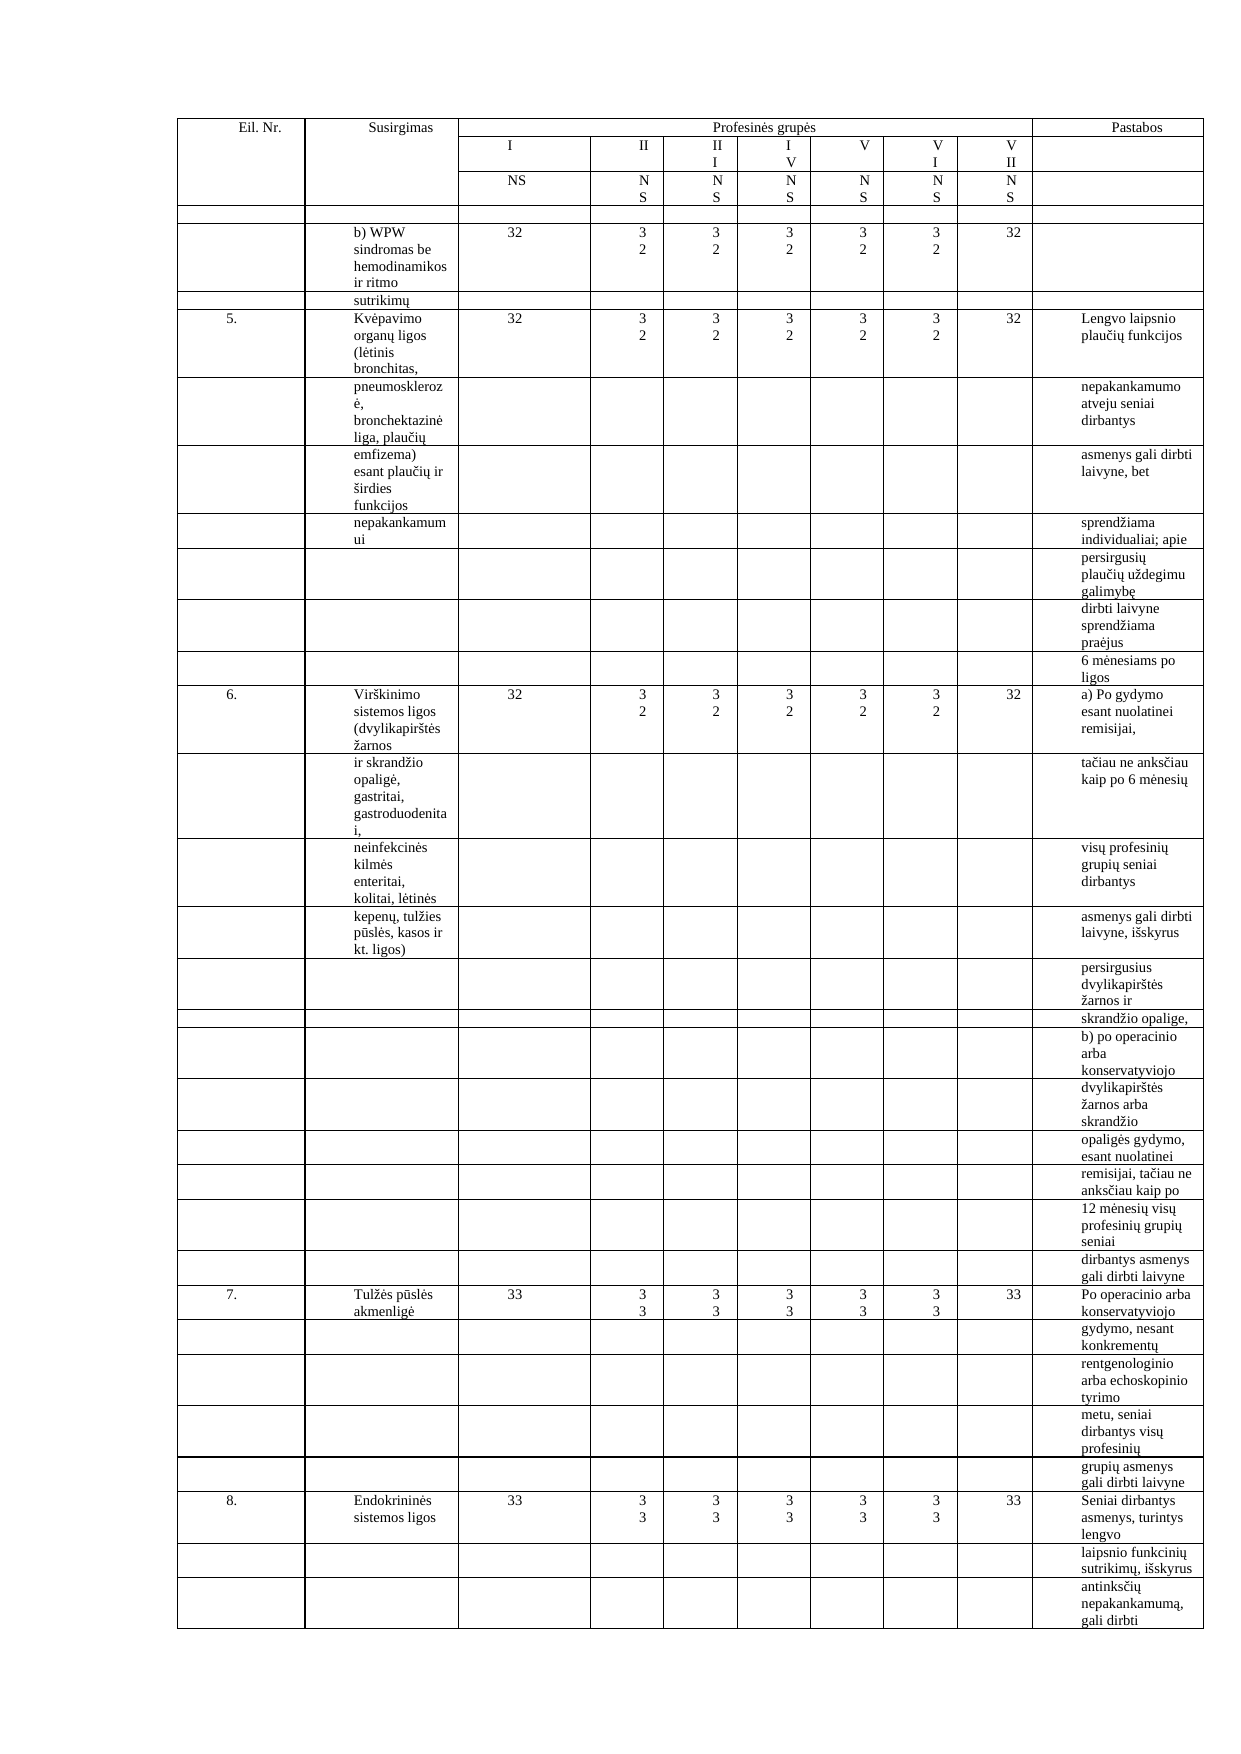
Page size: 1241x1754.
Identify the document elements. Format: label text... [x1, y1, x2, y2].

table_cell [1033, 206, 1203, 223]
table_cell [811, 1010, 883, 1027]
table_cell [811, 378, 883, 445]
table_cell [664, 1458, 737, 1491]
table_cell [884, 378, 957, 445]
table_cell [884, 1200, 957, 1250]
table_cell [664, 1406, 737, 1456]
table_cell [178, 600, 304, 651]
table_cell IV [738, 137, 810, 171]
table_cell [811, 1028, 883, 1078]
table_cell [884, 652, 957, 685]
table_cell [958, 1028, 1032, 1078]
table_cell [738, 1406, 810, 1456]
table_cell [459, 1200, 590, 1250]
table_cell 32 [958, 686, 1032, 753]
table_cell 32 [459, 310, 590, 377]
table_cell [459, 959, 590, 1009]
table_cell [884, 1079, 957, 1129]
table_cell [884, 1406, 957, 1456]
table_cell Kvėpavimo organų ligos (lėtinis bronchitas, [306, 310, 458, 377]
table_cell emfizema) esant plaučių ir širdies funkcijos [306, 446, 458, 513]
table_cell [591, 206, 663, 223]
table_cell [958, 1578, 1032, 1628]
table_cell [811, 652, 883, 685]
table_cell [178, 1251, 304, 1284]
table_cell [664, 1028, 737, 1078]
table_cell dirbti laivyne sprendžiama praėjus [1033, 600, 1203, 651]
table_cell I [459, 137, 590, 171]
table_cell [459, 1458, 590, 1491]
table_cell 33 [664, 1286, 737, 1319]
table_cell [591, 1355, 663, 1405]
table_cell [811, 1458, 883, 1491]
table_cell [664, 1251, 737, 1284]
table_cell [738, 600, 810, 651]
table_cell [811, 206, 883, 223]
table_cell [306, 959, 458, 1009]
table_cell [459, 514, 590, 548]
table_cell [459, 1406, 590, 1456]
table_cell [958, 378, 1032, 445]
table_cell Virškinimo sistemos ligos (dvylikapirštės žarnos [306, 686, 458, 753]
table_cell [178, 1165, 304, 1199]
table_cell 33 [459, 1492, 590, 1542]
table_cell [178, 1355, 304, 1405]
table_header Pastabos [1033, 119, 1203, 136]
table_cell sutrikimų [306, 292, 458, 309]
table_cell 32 [884, 224, 957, 291]
table_cell [811, 1544, 883, 1577]
table_cell [811, 1200, 883, 1250]
table_cell [591, 1079, 663, 1129]
table_cell remisijai, tačiau ne anksčiau kaip po [1033, 1165, 1203, 1199]
table_cell [178, 1028, 304, 1078]
table_cell 33 [958, 1492, 1032, 1542]
table_cell [884, 1544, 957, 1577]
table_cell 32 [591, 224, 663, 291]
table_cell [811, 514, 883, 548]
table_cell skrandžio opalige, [1033, 1010, 1203, 1027]
table_cell 32 [459, 224, 590, 291]
table_cell [884, 206, 957, 223]
table_cell [459, 839, 590, 906]
table_cell 33 [958, 1286, 1032, 1319]
table_cell [958, 907, 1032, 958]
table_cell [306, 1200, 458, 1250]
table_cell NS [738, 172, 810, 205]
table_cell [591, 1458, 663, 1491]
table_cell NS [459, 172, 590, 205]
table_cell 32 [591, 310, 663, 377]
table_cell [738, 1320, 810, 1354]
table_cell 12 mėnesių visų profesinių grupių seniai [1033, 1200, 1203, 1250]
table_cell [811, 446, 883, 513]
table_cell [178, 224, 304, 291]
table_cell [958, 1458, 1032, 1491]
table_cell [306, 1010, 458, 1027]
table_cell [811, 1165, 883, 1199]
table_cell 32 [958, 224, 1032, 291]
table_cell [958, 1165, 1032, 1199]
table_cell grupių asmenys gali dirbti laivyne [1033, 1458, 1203, 1491]
table_cell 6 mėnesiams po ligos [1033, 652, 1203, 685]
table_cell Lengvo laipsnio plaučių funkcijos [1033, 310, 1203, 377]
table_cell 32 [459, 686, 590, 753]
table_cell [958, 1355, 1032, 1405]
table_cell [664, 652, 737, 685]
table_cell [884, 959, 957, 1009]
table_cell [738, 378, 810, 445]
table_cell [664, 754, 737, 838]
table_cell antinksčių nepakankamumą, gali dirbti [1033, 1578, 1203, 1628]
table_cell 32 [738, 686, 810, 753]
table_cell [306, 206, 458, 223]
table_cell [306, 1578, 458, 1628]
table_cell [664, 959, 737, 1009]
table_cell 33 [459, 1286, 590, 1319]
table_cell [306, 1458, 458, 1491]
table_cell [178, 1079, 304, 1129]
table_cell 33 [591, 1286, 663, 1319]
table_cell [664, 292, 737, 309]
table_cell [459, 549, 590, 599]
table_cell [664, 549, 737, 599]
table_cell [664, 1320, 737, 1354]
table_cell [664, 600, 737, 651]
table_cell [811, 600, 883, 651]
table_cell [178, 754, 304, 838]
table_cell [459, 1544, 590, 1577]
table_cell [459, 1131, 590, 1164]
table_cell [591, 446, 663, 513]
table_cell [958, 446, 1032, 513]
table_cell [306, 600, 458, 651]
table_cell [178, 378, 304, 445]
table_cell 32 [884, 310, 957, 377]
table_cell [811, 1406, 883, 1456]
table_cell gydymo, nesant konkrementų [1033, 1320, 1203, 1354]
table_cell [1033, 292, 1203, 309]
table_cell 32 [884, 686, 957, 753]
table_cell [884, 907, 957, 958]
table_cell 32 [811, 686, 883, 753]
table_cell [958, 839, 1032, 906]
table_cell nepakankamumui [306, 514, 458, 548]
table_cell VII [958, 137, 1032, 171]
table_cell [591, 549, 663, 599]
table_cell [178, 1578, 304, 1628]
table_cell neinfekcinės kilmės enteritai, kolitai, lėtinės [306, 839, 458, 906]
table_cell [306, 652, 458, 685]
table_cell [811, 1131, 883, 1164]
table_cell [664, 907, 737, 958]
table_cell [591, 959, 663, 1009]
table_cell persirgusius dvylikapirštės žarnos ir [1033, 959, 1203, 1009]
table_cell [958, 1544, 1032, 1577]
table_cell V [811, 137, 883, 171]
table_cell [459, 1165, 590, 1199]
table_cell [664, 1165, 737, 1199]
table_cell [664, 446, 737, 513]
table_cell [811, 1320, 883, 1354]
table_cell 32 [664, 310, 737, 377]
table_cell a) Po gydymo esant nuolatinei remisijai, [1033, 686, 1203, 753]
table_cell [664, 1578, 737, 1628]
table_cell [811, 959, 883, 1009]
table_cell [178, 1458, 304, 1491]
table_cell [591, 1010, 663, 1027]
table_cell [738, 1578, 810, 1628]
table_cell [811, 549, 883, 599]
table_cell [958, 959, 1032, 1009]
table_cell II [591, 137, 663, 171]
table_cell [306, 549, 458, 599]
table_cell 33 [811, 1286, 883, 1319]
table_cell dirbantys asmenys gali dirbti laivyne [1033, 1251, 1203, 1284]
table_cell [884, 446, 957, 513]
table_cell 33 [811, 1492, 883, 1542]
table_cell [664, 1355, 737, 1405]
table_cell [591, 600, 663, 651]
table_cell [178, 549, 304, 599]
table_header Susirgimas [306, 119, 458, 205]
table_cell [884, 549, 957, 599]
table_cell VI [884, 137, 957, 171]
table_cell [738, 446, 810, 513]
table_cell [459, 1079, 590, 1129]
table_cell [591, 1544, 663, 1577]
table_cell [884, 1131, 957, 1164]
table_cell asmenys gali dirbti laivyne, bet [1033, 446, 1203, 513]
table_cell [178, 206, 304, 223]
table_cell asmenys gali dirbti laivyne, išskyrus [1033, 907, 1203, 958]
table_cell [884, 1010, 957, 1027]
table_cell [306, 1131, 458, 1164]
table_cell 6. [178, 686, 304, 753]
table_cell [1033, 137, 1203, 171]
table_cell b) WPW sindromas be hemodinamikos ir ritmo [306, 224, 458, 291]
table_cell [811, 1578, 883, 1628]
table_cell [664, 1079, 737, 1129]
table_cell 33 [884, 1492, 957, 1542]
table_cell [178, 446, 304, 513]
table_cell 32 [958, 310, 1032, 377]
table_cell 32 [738, 224, 810, 291]
table_cell [958, 1406, 1032, 1456]
table_cell [459, 1251, 590, 1284]
table_cell [591, 514, 663, 548]
table_cell [591, 1406, 663, 1456]
table_cell [738, 549, 810, 599]
table_cell [306, 1079, 458, 1129]
table_cell [591, 1578, 663, 1628]
table_cell rentgenologinio arba echoskopinio tyrimo [1033, 1355, 1203, 1405]
table_cell [306, 1406, 458, 1456]
table_cell [811, 907, 883, 958]
table_cell [178, 1544, 304, 1577]
table_cell [958, 1131, 1032, 1164]
table_cell [958, 600, 1032, 651]
table_cell ir skrandžio opaligė, gastritai, gastroduodenitai, [306, 754, 458, 838]
table_cell pneumosklerozė, bronchektazinė liga, plaučių [306, 378, 458, 445]
table_cell Seniai dirbantys asmenys, turintys lengvo [1033, 1492, 1203, 1542]
table_cell [459, 206, 590, 223]
table_cell [178, 514, 304, 548]
table_cell [178, 292, 304, 309]
table_cell [306, 1355, 458, 1405]
table_cell [738, 1028, 810, 1078]
table_cell NS [958, 172, 1032, 205]
table_cell 32 [664, 224, 737, 291]
table_cell [664, 378, 737, 445]
table_cell [591, 754, 663, 838]
table_cell [1033, 224, 1203, 291]
table_cell [811, 1251, 883, 1284]
table_cell [591, 292, 663, 309]
table_cell [958, 206, 1032, 223]
table_cell [738, 1079, 810, 1129]
table_cell 33 [884, 1286, 957, 1319]
table_cell [664, 1544, 737, 1577]
table_cell [884, 1028, 957, 1078]
table_cell NS [884, 172, 957, 205]
table_cell [591, 907, 663, 958]
table_cell [738, 1544, 810, 1577]
table_cell [591, 652, 663, 685]
table_cell [958, 1010, 1032, 1027]
table_cell 32 [591, 686, 663, 753]
table_cell 7. [178, 1286, 304, 1319]
table_cell 8. [178, 1492, 304, 1542]
table_cell b) po operacinio arba konservatyviojo [1033, 1028, 1203, 1078]
table_cell [738, 839, 810, 906]
table_cell [459, 907, 590, 958]
table_cell [306, 1320, 458, 1354]
table_cell [958, 514, 1032, 548]
table_cell 32 [811, 310, 883, 377]
table_cell persirgusių plaučių uždegimu galimybę [1033, 549, 1203, 599]
table_cell 32 [738, 310, 810, 377]
table_cell [178, 1010, 304, 1027]
table_cell [459, 1355, 590, 1405]
table_cell [178, 1320, 304, 1354]
table_cell 33 [591, 1492, 663, 1542]
table_cell opaligės gydymo, esant nuolatinei [1033, 1131, 1203, 1164]
table_cell [738, 959, 810, 1009]
table_cell [738, 206, 810, 223]
table_cell [884, 1355, 957, 1405]
table_cell [958, 652, 1032, 685]
table_cell [459, 600, 590, 651]
table_cell visų profesinių grupių seniai dirbantys [1033, 839, 1203, 906]
table_cell [591, 1131, 663, 1164]
table_cell [738, 652, 810, 685]
table_cell [884, 1578, 957, 1628]
table_cell [884, 1251, 957, 1284]
table_cell [664, 1200, 737, 1250]
table_header Profesinės grupės [459, 119, 1032, 136]
table_cell [178, 1200, 304, 1250]
table_cell [459, 652, 590, 685]
table_cell [664, 839, 737, 906]
table_cell [811, 1355, 883, 1405]
table_cell [178, 907, 304, 958]
table_cell [958, 292, 1032, 309]
table_cell [738, 1200, 810, 1250]
table_cell NS [591, 172, 663, 205]
table_cell [884, 514, 957, 548]
table_cell [591, 1200, 663, 1250]
table_cell [884, 839, 957, 906]
table_cell 32 [811, 224, 883, 291]
table_cell dvylikapirštės žarnos arba skrandžio [1033, 1079, 1203, 1129]
table_cell [738, 1165, 810, 1199]
table_cell 33 [738, 1492, 810, 1542]
table_cell [958, 1251, 1032, 1284]
table_cell [306, 1165, 458, 1199]
table_cell 33 [738, 1286, 810, 1319]
table_cell Endokrininės sistemos ligos [306, 1492, 458, 1542]
table_cell [591, 839, 663, 906]
table_cell [664, 1131, 737, 1164]
table_cell tačiau ne anksčiau kaip po 6 mėnesių [1033, 754, 1203, 838]
table_cell [178, 959, 304, 1009]
table_cell [958, 1320, 1032, 1354]
table_cell [884, 292, 957, 309]
table_cell [884, 1320, 957, 1354]
table_cell [178, 1131, 304, 1164]
table_cell Po operacinio arba konservatyviojo [1033, 1286, 1203, 1319]
table_cell [591, 1320, 663, 1354]
table_cell [459, 1578, 590, 1628]
table_cell [958, 1200, 1032, 1250]
table_cell [884, 1165, 957, 1199]
table_cell [664, 206, 737, 223]
table_cell [591, 378, 663, 445]
table_cell [306, 1544, 458, 1577]
table_cell NS [664, 172, 737, 205]
table_cell [664, 1010, 737, 1027]
table_cell [958, 549, 1032, 599]
table_cell [459, 292, 590, 309]
table_cell [178, 652, 304, 685]
table_cell [306, 1251, 458, 1284]
table_cell [738, 1251, 810, 1284]
table_cell nepakankamumo atveju seniai dirbantys [1033, 378, 1203, 445]
table_cell [738, 907, 810, 958]
table_cell 5. [178, 310, 304, 377]
table_cell [958, 754, 1032, 838]
table_cell [306, 1028, 458, 1078]
table_cell Tulžės pūslės akmenligė [306, 1286, 458, 1319]
table_cell [178, 1406, 304, 1456]
table_cell [738, 1010, 810, 1027]
table_cell [459, 754, 590, 838]
table_cell [884, 1458, 957, 1491]
table_cell [738, 1131, 810, 1164]
table_cell [738, 1458, 810, 1491]
table_cell [459, 446, 590, 513]
table_cell [738, 754, 810, 838]
table_cell metu, seniai dirbantys visų profesinių [1033, 1406, 1203, 1456]
table_cell [459, 1028, 590, 1078]
table_cell [591, 1028, 663, 1078]
table_cell [459, 1010, 590, 1027]
table_cell [738, 292, 810, 309]
table_cell [958, 1079, 1032, 1129]
table_cell [811, 292, 883, 309]
table_cell [738, 514, 810, 548]
table_cell laipsnio funkcinių sutrikimų, išskyrus [1033, 1544, 1203, 1577]
table_cell [591, 1165, 663, 1199]
table_cell [811, 1079, 883, 1129]
table_cell 33 [664, 1492, 737, 1542]
table_cell [738, 1355, 810, 1405]
table_cell III [664, 137, 737, 171]
table_cell [178, 839, 304, 906]
table_cell sprendžiama individualiai; apie [1033, 514, 1203, 548]
table_cell 32 [664, 686, 737, 753]
table_cell [884, 600, 957, 651]
table_cell [591, 1251, 663, 1284]
table_cell [811, 754, 883, 838]
table_cell NS [811, 172, 883, 205]
table_cell [1033, 172, 1203, 205]
table_cell kepenų, tulžies pūslės, kasos ir kt. ligos) [306, 907, 458, 958]
table_header Eil. Nr. [178, 119, 304, 205]
table_cell [459, 1320, 590, 1354]
table_cell [664, 514, 737, 548]
table_cell [459, 378, 590, 445]
table_cell [811, 839, 883, 906]
table_cell [884, 754, 957, 838]
